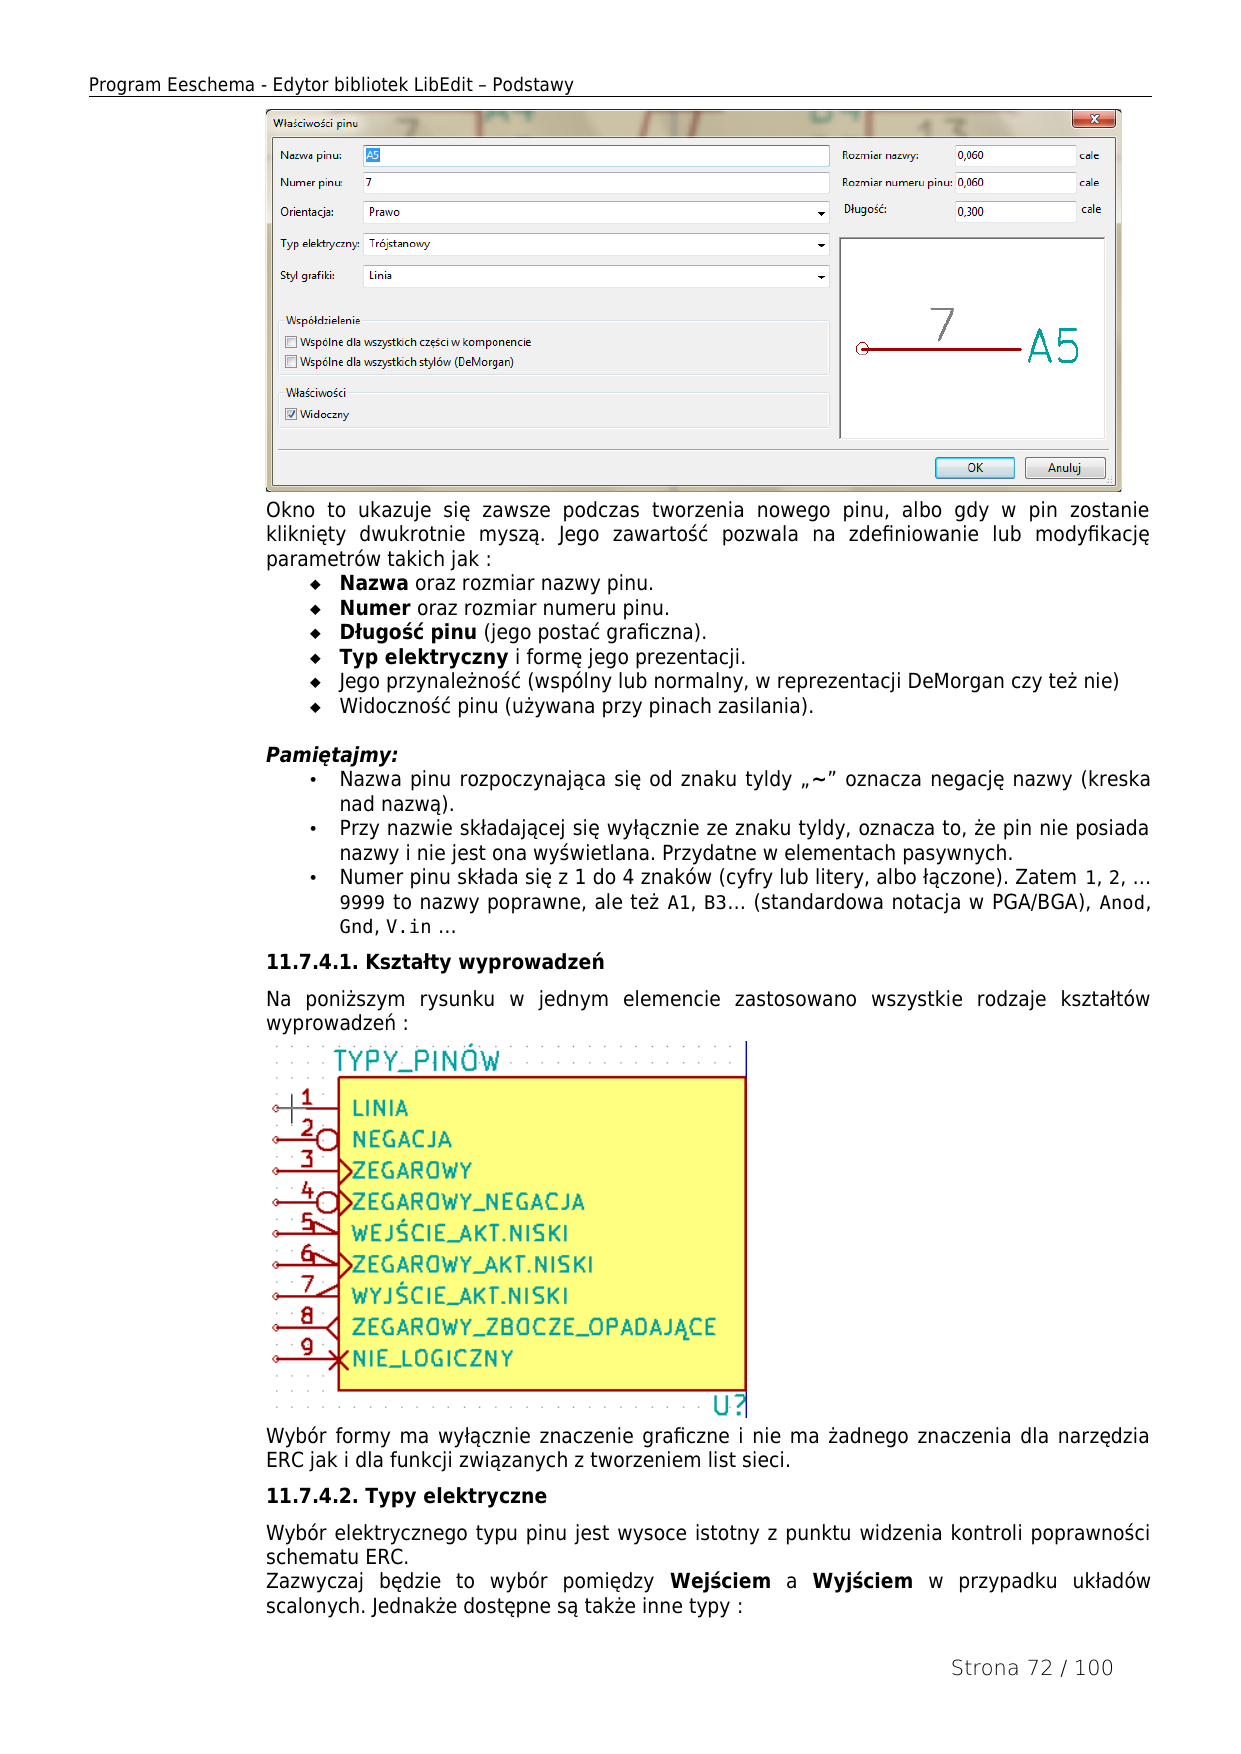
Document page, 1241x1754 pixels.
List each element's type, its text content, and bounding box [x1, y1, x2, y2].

list Nazwa pinu rozpoczynająca się od znaku tyldy „~” oznacza negację nazwy (kreska nad nazwą). [310, 767, 1152, 816]
text Na poniższym rysunku w jednym elemencie zastosowano wszystkie rodzaje kształtów wyprowadzeń : [266, 987, 1152, 1036]
picture [265, 1041, 747, 1418]
list Nazwa oraz rozmiar nazwy pinu. [310, 571, 1152, 596]
picture [265, 109, 1122, 492]
text Pamiętajmy: [266, 743, 1152, 767]
list Długość pinu (jego postać graficzna). [310, 620, 1152, 645]
list Numer pinu składa się z 1 do 4 znaków (cyfry lub litery, albo łączone). Zatem 1, 2, … 9999 to nazwy poprawne, ale też A1, B3… (standardowa notacja w PGA/BGA), Anod, Gnd, V.in … [310, 865, 1152, 938]
list Numer oraz rozmiar numeru pinu. [310, 596, 1152, 620]
text Wybór elektrycznego typu pinu jest wysoce istotny z punktu widzenia kontroli poprawności schematu ERC. [266, 1521, 1152, 1569]
subtitle Kształty wyprowadzeń [266, 950, 1152, 975]
subtitle Typy elektryczne [266, 1484, 1152, 1509]
list Typ elektryczny i formę jego prezentacji. [310, 645, 1152, 669]
text Zazwyczaj będzie to wybór pomiędzy Wejściem a Wyjściem w przypadku układów scalonych. Jednakże dostępne są także inne typy : [266, 1569, 1152, 1618]
text Wybór formy ma wyłącznie znaczenie graficzne i nie ma żadnego znaczenia dla narzędzia ERC jak i dla funkcji związanych z tworzeniem list sieci. [266, 1423, 1152, 1472]
text Okno to ukazuje się zawsze podczas tworzenia nowego pinu, albo gdy w pin zostanie kliknięty dwukrotnie myszą. Jego zawartość pozwala na zdefiniowanie lub modyfikację parametrów takich jak : [266, 498, 1152, 571]
list Widoczność pinu (używana przy pinach zasilania). [310, 694, 1152, 718]
list Przy nazwie składającej się wyłącznie ze znaku tyldy, oznacza to, że pin nie posiada nazwy i nie jest ona wyświetlana. Przydatne w elementach pasywnych. [310, 816, 1152, 865]
list Jego przynależność (wspólny lub normalny, w reprezentacji DeMorgan czy też nie) [310, 669, 1152, 694]
